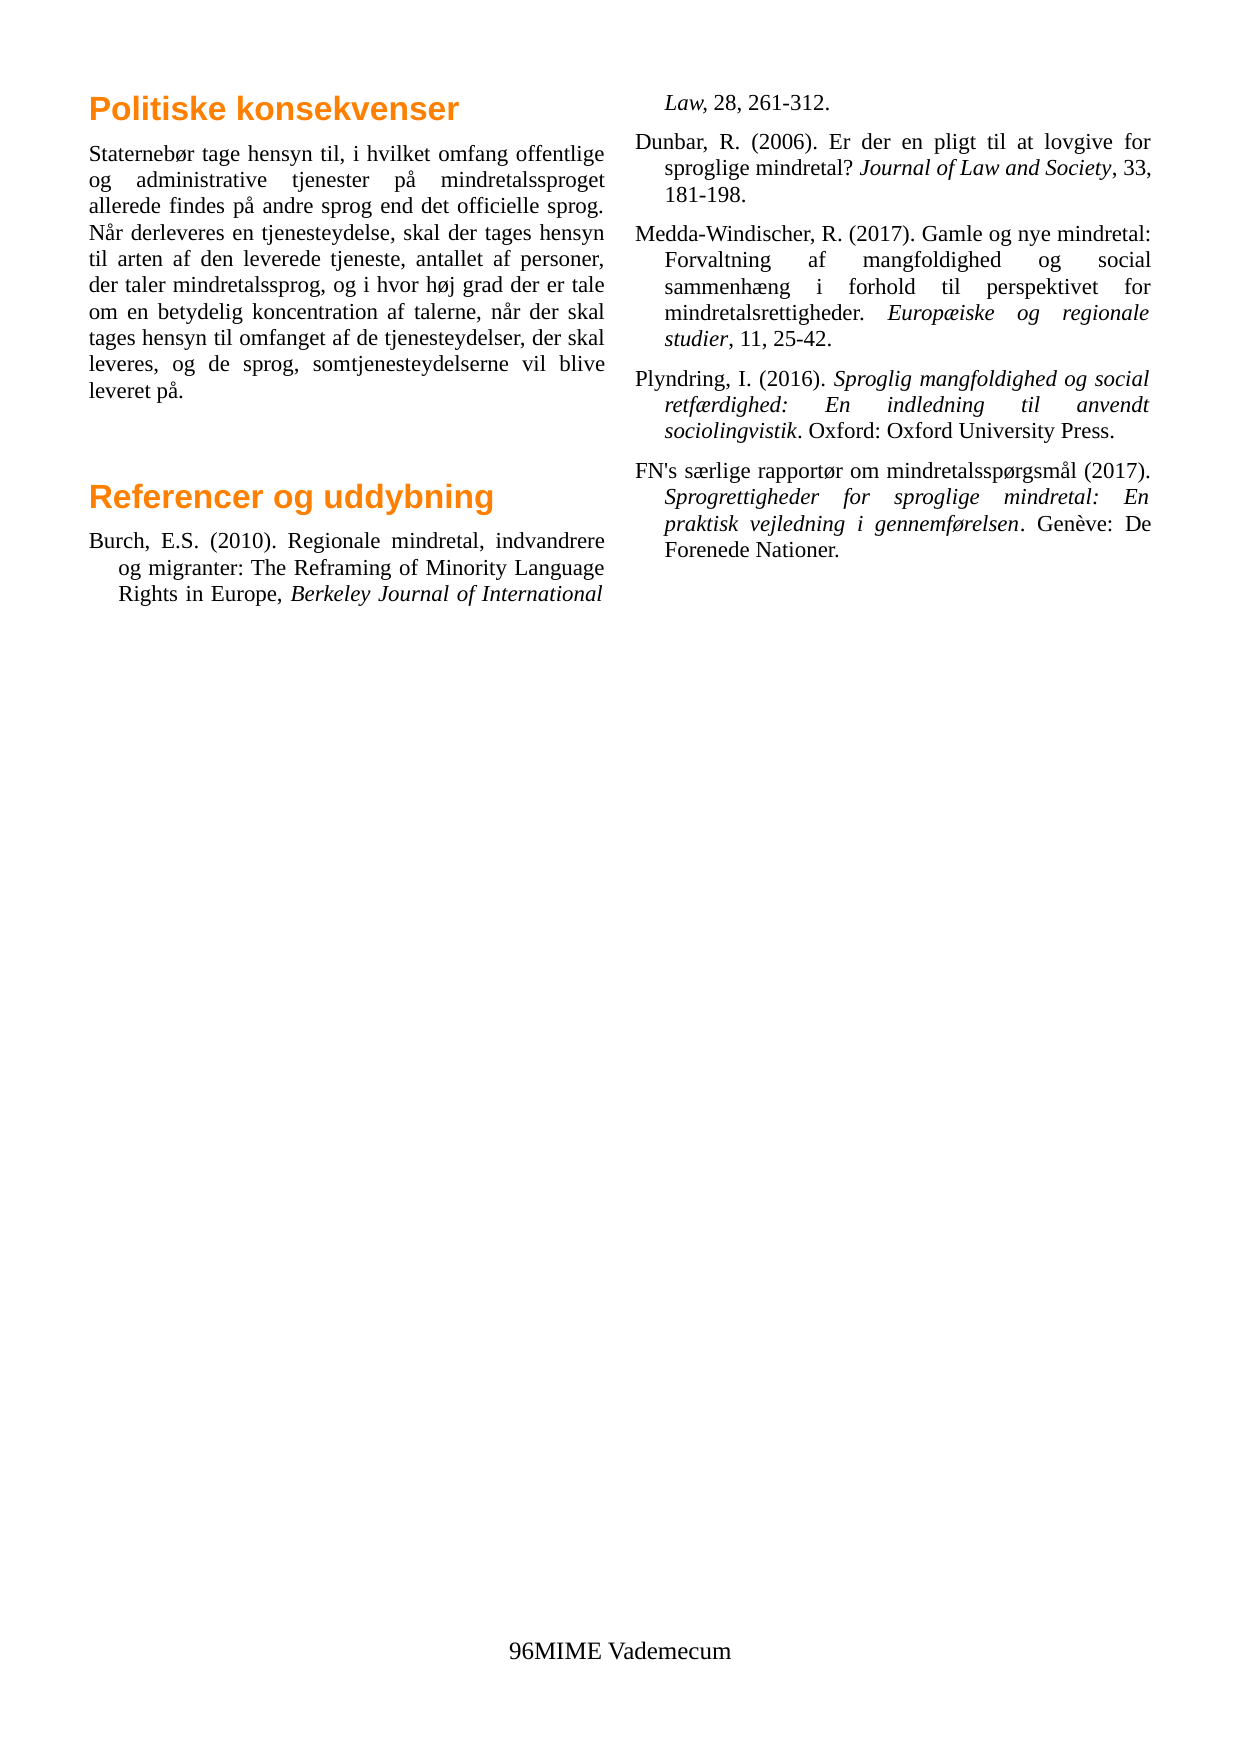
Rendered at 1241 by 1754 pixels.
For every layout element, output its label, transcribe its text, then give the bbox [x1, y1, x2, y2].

subtitle Referencer og uddybning [88, 476, 605, 515]
text Staternebør tage hensyn til, i hvilket omfang offentlige og administrative tjenester på mindretalssproget allerede findes på andre sprog end det officielle sprog. Når derleveres en tjenesteydelse, skal der tages hensyn til arten af den leverede tjeneste, antallet af personer, der taler mindretalssprog, og i hvor høj grad der er tale om en betydelig koncentration af talerne, når der skal tages hensyn til omfanget af de tjenesteydelser, der skal leveres, og de sprog, somtjenesteydelserne vil blive leveret på. [88, 140, 605, 403]
text Dunbar, R. (2006). Er der en pligt til at lovgive for sproglige mindretal? Journal of Law and Society, 33, 181-198. [635, 128, 1152, 207]
subtitle Politiske konsekvenser [88, 88, 605, 127]
text Burch, E.S. (2010). Regionale mindretal, indvandrere og migranter: The Reframing of Minority Language Rights in Europe, Berkeley Journal of International [88, 528, 605, 607]
text FN's særlige rapportør om mindretalsspørgsmål (2017). Sprogrettigheder for sproglige mindretal: En praktisk vejledning i gennemførelsen. Genève: De Forenede Nationer. [635, 457, 1152, 562]
text Medda-Windischer, R. (2017). Gamle og nye mindretal: Forvaltning af mangfoldighed og social sammenhæng i forhold til perspektivet for mindretalsrettigheder. Europæiske og regionale studier, 11, 25-42. [635, 220, 1152, 352]
text Law, 28, 261-312. [635, 88, 1152, 115]
text Plyndring, I. (2016). Sproglig mangfoldighed og social retfærdighed: En indledning til anvendt sociolingvistik. Oxford: Oxford University Press. [635, 365, 1152, 444]
